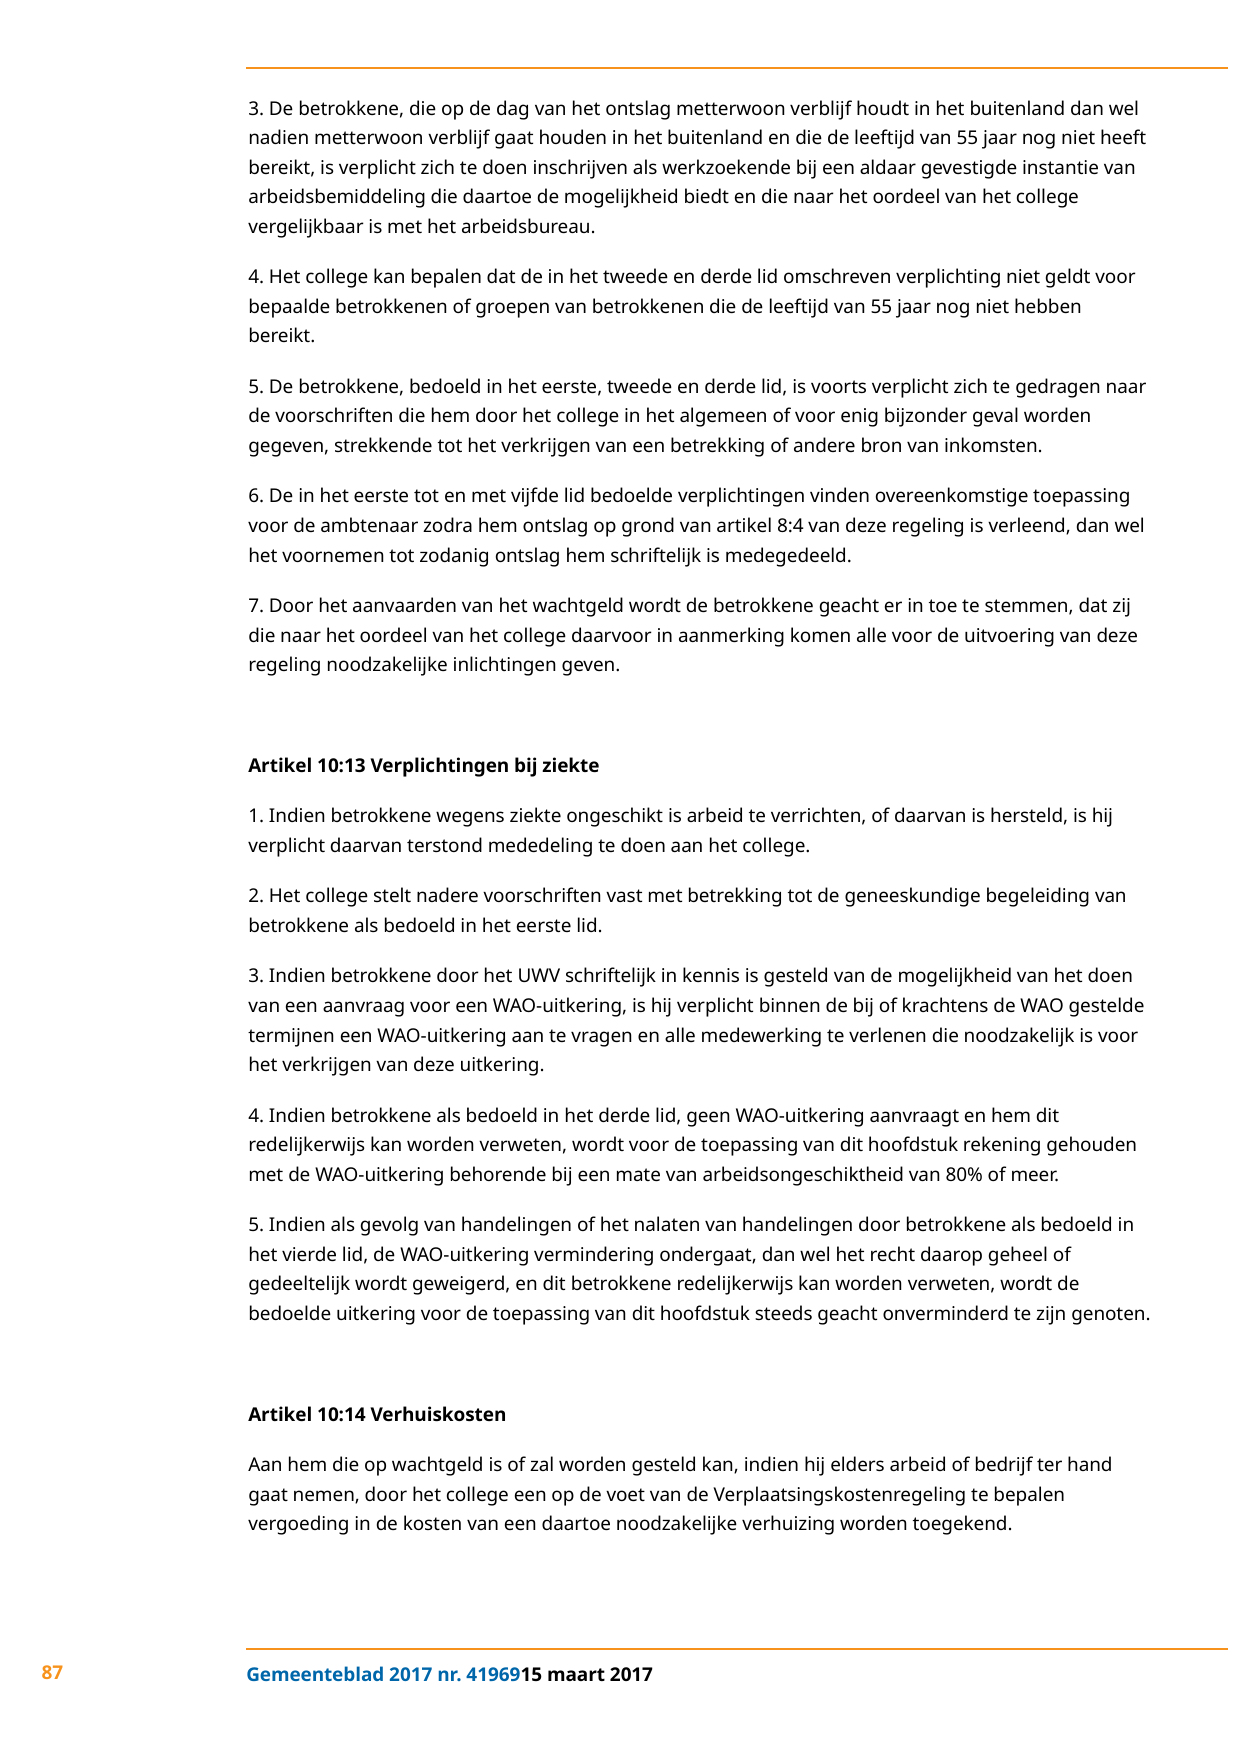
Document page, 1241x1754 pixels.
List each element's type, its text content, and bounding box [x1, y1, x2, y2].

text 4. Indien betrokkene als bedoeld in het derde lid, geen WAO-uitkering aanvraagt en hem dit redelijkerwijs kan worden verweten, wordt voor de toepassing van dit hoofdstuk rekening gehouden met de WAO-uitkering behorende bij een mate van arbeidsongeschiktheid van 80% of meer. [248, 1102, 1152, 1187]
text 2. Het college stelt nadere voorschriften vast met betrekking tot de geneeskundige begeleiding van betrokkene als bedoeld in het eerste lid. [248, 883, 1152, 938]
text Artikel 10:13 Verplichtingen bij ziekte [248, 752, 1152, 778]
text 5. De betrokkene, bedoeld in het eerste, tweede en derde lid, is voorts verplicht zich te gedragen naar de voorschriften die hem door het college in het algemeen of voor enig bijzonder geval worden gegeven, strekkende tot het verkrijgen van een betrekking of andere bron van inkomsten. [248, 373, 1152, 458]
text 3. De betrokkene, die op de dag van het ontslag metterwoon verblijf houdt in het buitenland dan wel nadien metterwoon verblijf gaat houden in het buitenland en die de leeftijd van 55 jaar nog niet heeft bereikt, is verplicht zich te doen inschrijven als werkzoekende bij een aldaar gevestigde instantie van arbeidsbemiddeling die daartoe de mogelijkheid biedt en die naar het oordeel van het college vergelijkbaar is met het arbeidsbureau. [248, 95, 1152, 239]
text Aan hem die op wachtgeld is of zal worden gesteld kan, indien hij elders arbeid of bedrijf ter hand gaat nemen, door het college een op de voet van de Verplaatsingskostenregeling te bepalen vergoeding in de kosten van een daartoe noodzakelijke verhuizing worden toegekend. [248, 1451, 1152, 1536]
text Artikel 10:14 Verhuiskosten [248, 1401, 1152, 1427]
text 7. Door het aanvaarden van het wachtgeld wordt de betrokkene geacht er in toe te stemmen, dat zij die naar het oordeel van het college daarvoor in aanmerking komen alle voor de uitvoering van deze regeling noodzakelijke inlichtingen geven. [248, 592, 1152, 677]
text 1. Indien betrokkene wegens ziekte ongeschikt is arbeid te verrichten, of daarvan is hersteld, is hij verplicht daarvan terstond mededeling te doen aan het college. [248, 803, 1152, 858]
text 4. Het college kan bepalen dat de in het tweede en derde lid omschreven verplichting niet geldt voor bepaalde betrokkenen of groepen van betrokkenen die de leeftijd van 55 jaar nog niet hebben bereikt. [248, 263, 1152, 348]
text 5. Indien als gevolg van handelingen of het nalaten van handelingen door betrokkene als bedoeld in het vierde lid, de WAO-uitkering vermindering ondergaat, dan wel het recht daarop geheel of gedeeltelijk wordt geweigerd, en dit betrokkene redelijkerwijs kan worden verweten, wordt de bedoelde uitkering voor de toepassing van dit hoofdstuk steeds geacht onverminderd te zijn genoten. [248, 1211, 1152, 1326]
picture [41, 47, 231, 172]
text 6. De in het eerste tot en met vijfde lid bedoelde verplichtingen vinden overeenkomstige toepassing voor de ambtenaar zodra hem ontslag op grond van artikel 8:4 van deze regeling is verleend, dan wel het voornemen tot zodanig ontslag hem schriftelijk is medegedeeld. [248, 483, 1152, 568]
text 3. Indien betrokkene door het UWV schriftelijk in kennis is gesteld van de mogelijkheid van het doen van een aanvraag voor een WAO-uitkering, is hij verplicht binnen de bij of krachtens de WAO gestelde termijnen een WAO-uitkering aan te vragen en alle medewerking te verlenen die noodzakelijk is voor het verkrijgen van deze uitkering. [248, 963, 1152, 1077]
